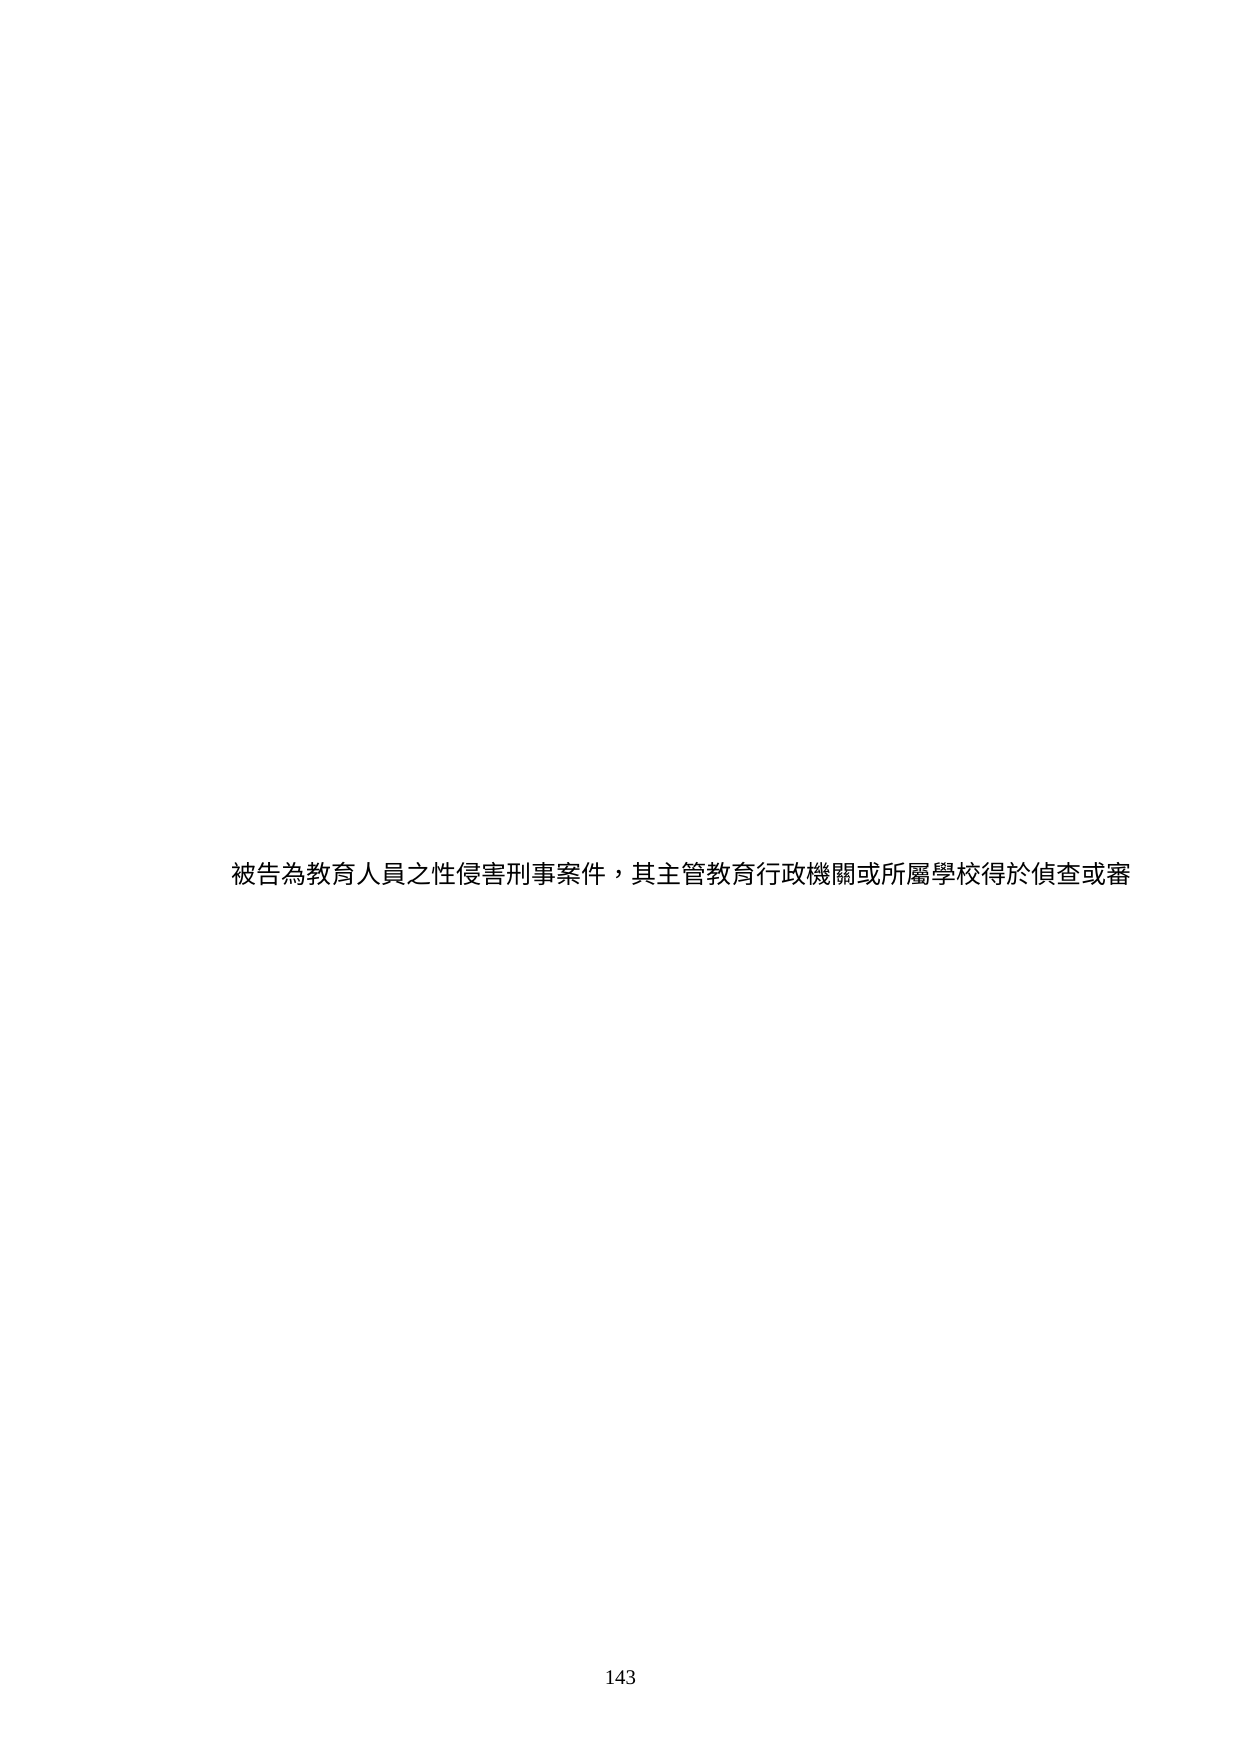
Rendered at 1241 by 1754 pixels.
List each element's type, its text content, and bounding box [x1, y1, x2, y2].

text 被告為教育人員之性侵害刑事案件，其主管教育行政機關或所屬學校得於偵查或審 [231, 831, 1134, 893]
